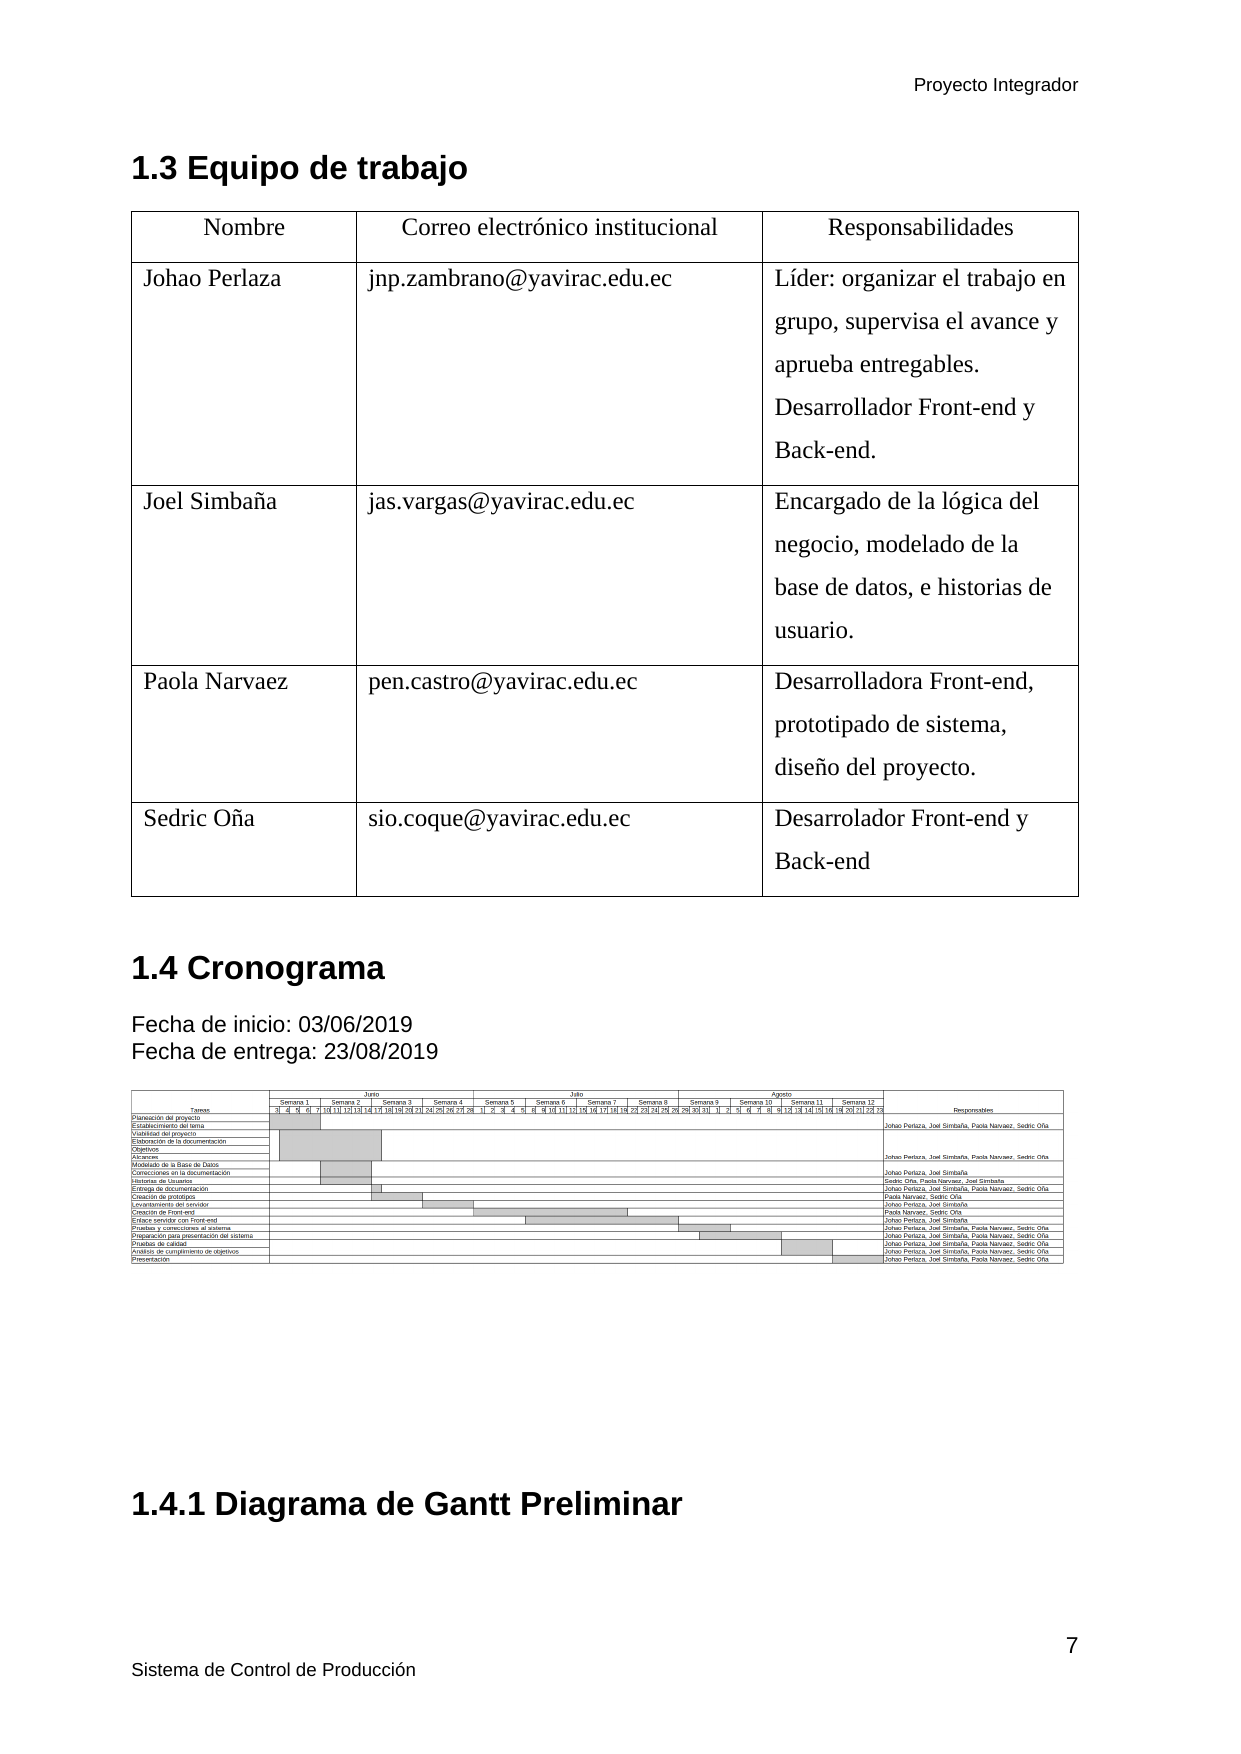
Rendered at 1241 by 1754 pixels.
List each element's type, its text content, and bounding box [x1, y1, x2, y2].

table_header Correo electrónico institucional [357, 212, 762, 262]
table_cell Desarrolador Front-end y Back-end [763, 803, 1078, 896]
table_cell Desarrolladora Front-end, prototipado de sistema, diseño del proyecto. [763, 666, 1078, 802]
table_header Nombre [132, 212, 356, 262]
subtitle 1.3 Equipo de trabajo [131, 148, 1078, 186]
table_cell jnp.zambrano@yavirac.edu.ec [357, 263, 762, 485]
table_cell Johao Perlaza [132, 263, 356, 485]
table_cell Paola Narvaez [132, 666, 356, 802]
table_header Responsabilidades [763, 212, 1078, 262]
text 1.4.1 Diagrama de Gantt Preliminar [131, 1484, 1078, 1523]
table_cell Encargado de la lógica del negocio, modelado de la base de datos, e historias de usuario. [763, 486, 1078, 665]
table_cell jas.vargas@yavirac.edu.ec [357, 486, 762, 665]
subtitle 1.4 Cronograma [131, 948, 1078, 986]
table_cell sio.coque@yavirac.edu.ec [357, 803, 762, 896]
table_cell Joel Simbaña [132, 486, 356, 665]
picture [131, 1090, 1079, 1274]
text Fecha de inicio: 03/06/2019 [131, 1011, 1078, 1038]
text Fecha de entrega: 23/08/2019 [131, 1038, 1078, 1064]
table_cell Líder: organizar el trabajo en grupo, supervisa el avance y aprueba entregables. Desarrollador Front-end y Back-end. [763, 263, 1078, 485]
table_cell Sedric Oña [132, 803, 356, 896]
table_cell pen.castro@yavirac.edu.ec [357, 666, 762, 802]
